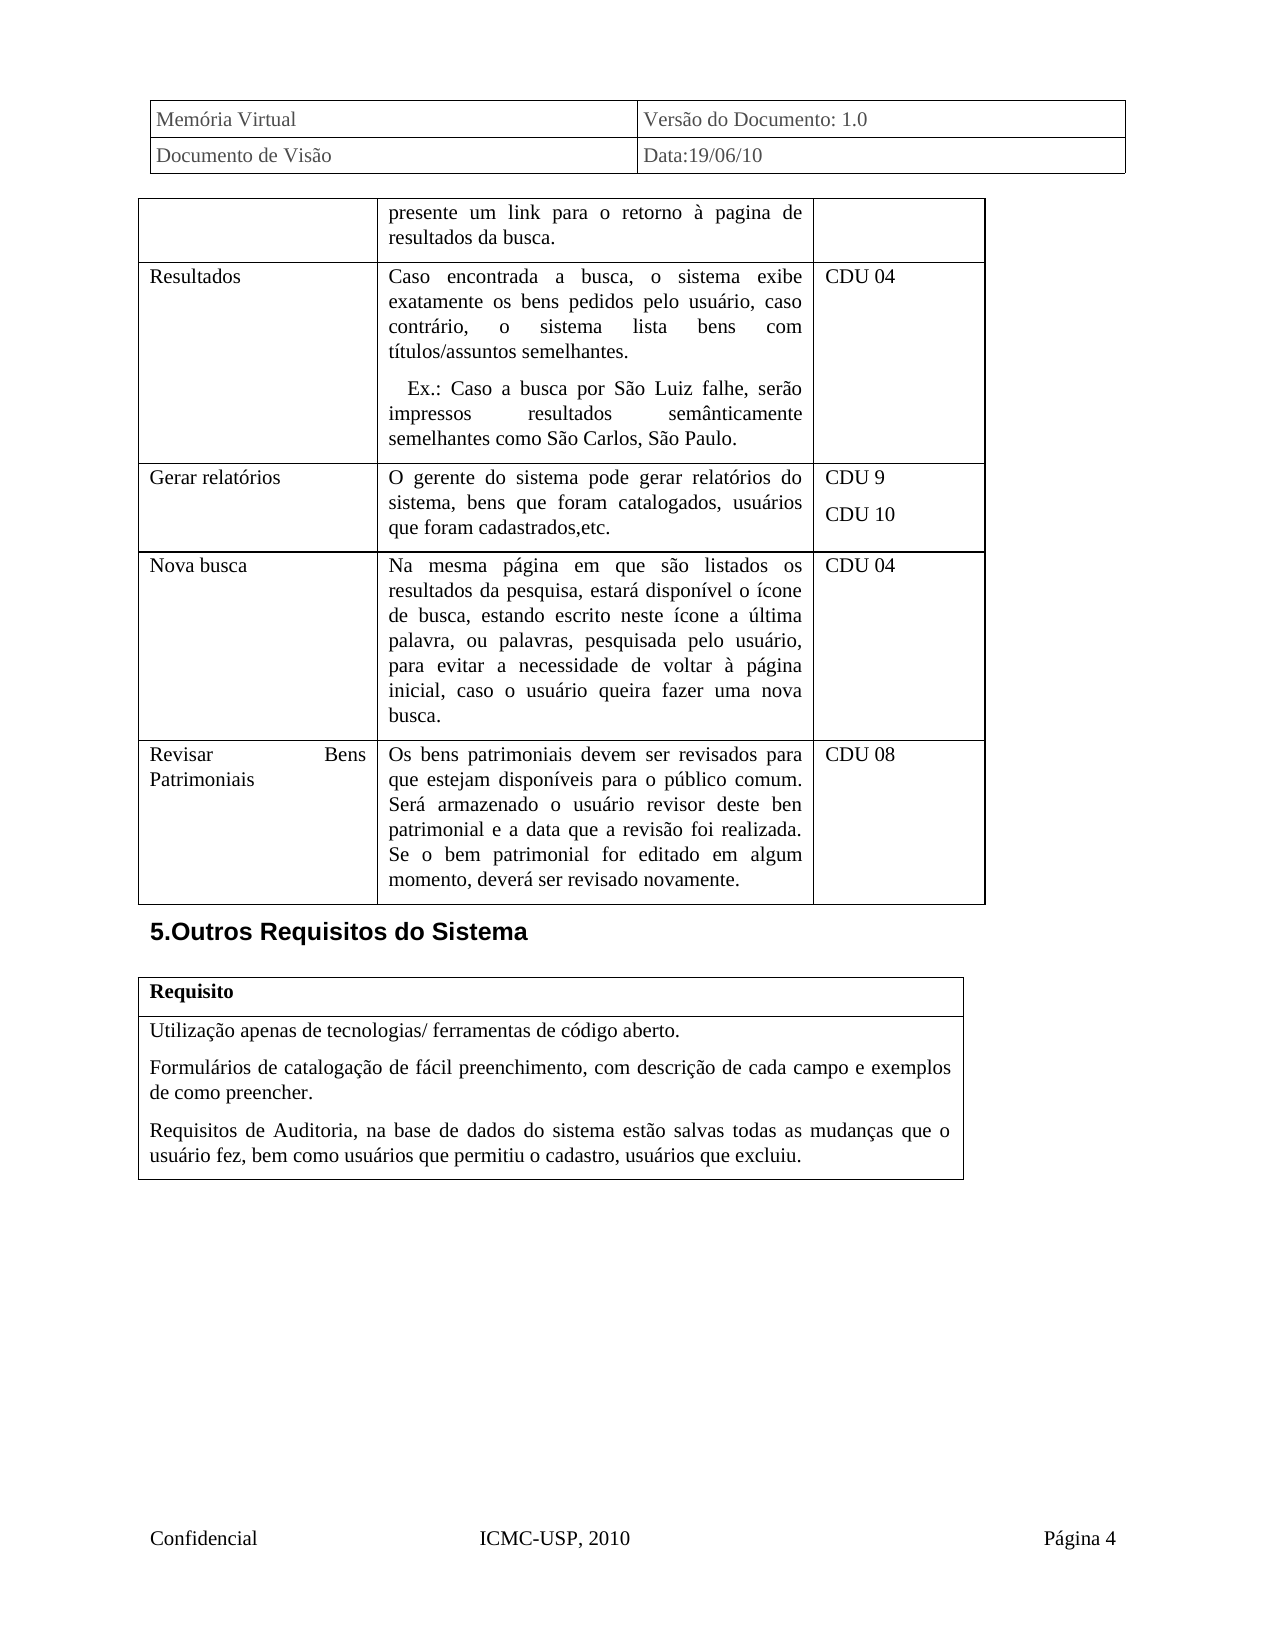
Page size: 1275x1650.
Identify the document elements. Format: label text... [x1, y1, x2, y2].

table_cell CDU 04 [814, 263, 984, 463]
table_cell CDU 9 CDU 10 [814, 464, 984, 551]
table_cell Gerar relatórios [139, 464, 377, 551]
table_cell [139, 199, 377, 262]
table_cell Utilização apenas de tecnologias/ ferramentas de código aberto. Formulários de catalogação de fácil preenchimento, com descrição de cada campo e exemplos de como preencher. Requisitos de Auditoria, na base de dados do sistema estão salvas todas as mudanças que o usuário fez, bem como usuários que permitiu o cadastro, usuários que excluiu. [139, 1017, 963, 1179]
table_cell Na mesma página em que são listados os resultados da pesquisa, estará disponível o ícone de busca, estando escrito neste ícone a última palavra, ou palavras, pesquisada pelo usuário, para evitar a necessidade de voltar à página inicial, caso o usuário queira fazer uma nova busca. [378, 553, 813, 740]
table_cell CDU 08 [814, 741, 984, 903]
table_cell Caso encontrada a busca, o sistema exibe exatamente os bens pedidos pelo usuário, caso contrário, o sistema lista bens com títulos/assuntos semelhantes. Ex.: Caso a busca por São Luiz falhe, serão impressos resultados semânticamente semelhantes como São Carlos, São Paulo. [378, 263, 813, 463]
table_header Requisito [139, 978, 963, 1016]
subtitle Outros Requisitos do Sistema [150, 917, 1125, 946]
table_cell Resultados [139, 263, 377, 463]
table_cell Os bens patrimoniais devem ser revisados para que estejam disponíveis para o público comum. Será armazenado o usuário revisor deste ben patrimonial e a data que a revisão foi realizada. Se o bem patrimonial for editado em algum momento, deverá ser revisado novamente. [378, 741, 813, 903]
table_cell Nova busca [139, 553, 377, 740]
table_cell Revisar Bens Patrimoniais [139, 741, 377, 903]
table_cell [814, 199, 984, 262]
table_cell CDU 04 [814, 553, 984, 740]
table_cell O gerente do sistema pode gerar relatórios do sistema, bens que foram catalogados, usuários que foram cadastrados,etc. [378, 464, 813, 551]
table_cell presente um link para o retorno à pagina de resultados da busca. [378, 199, 813, 262]
